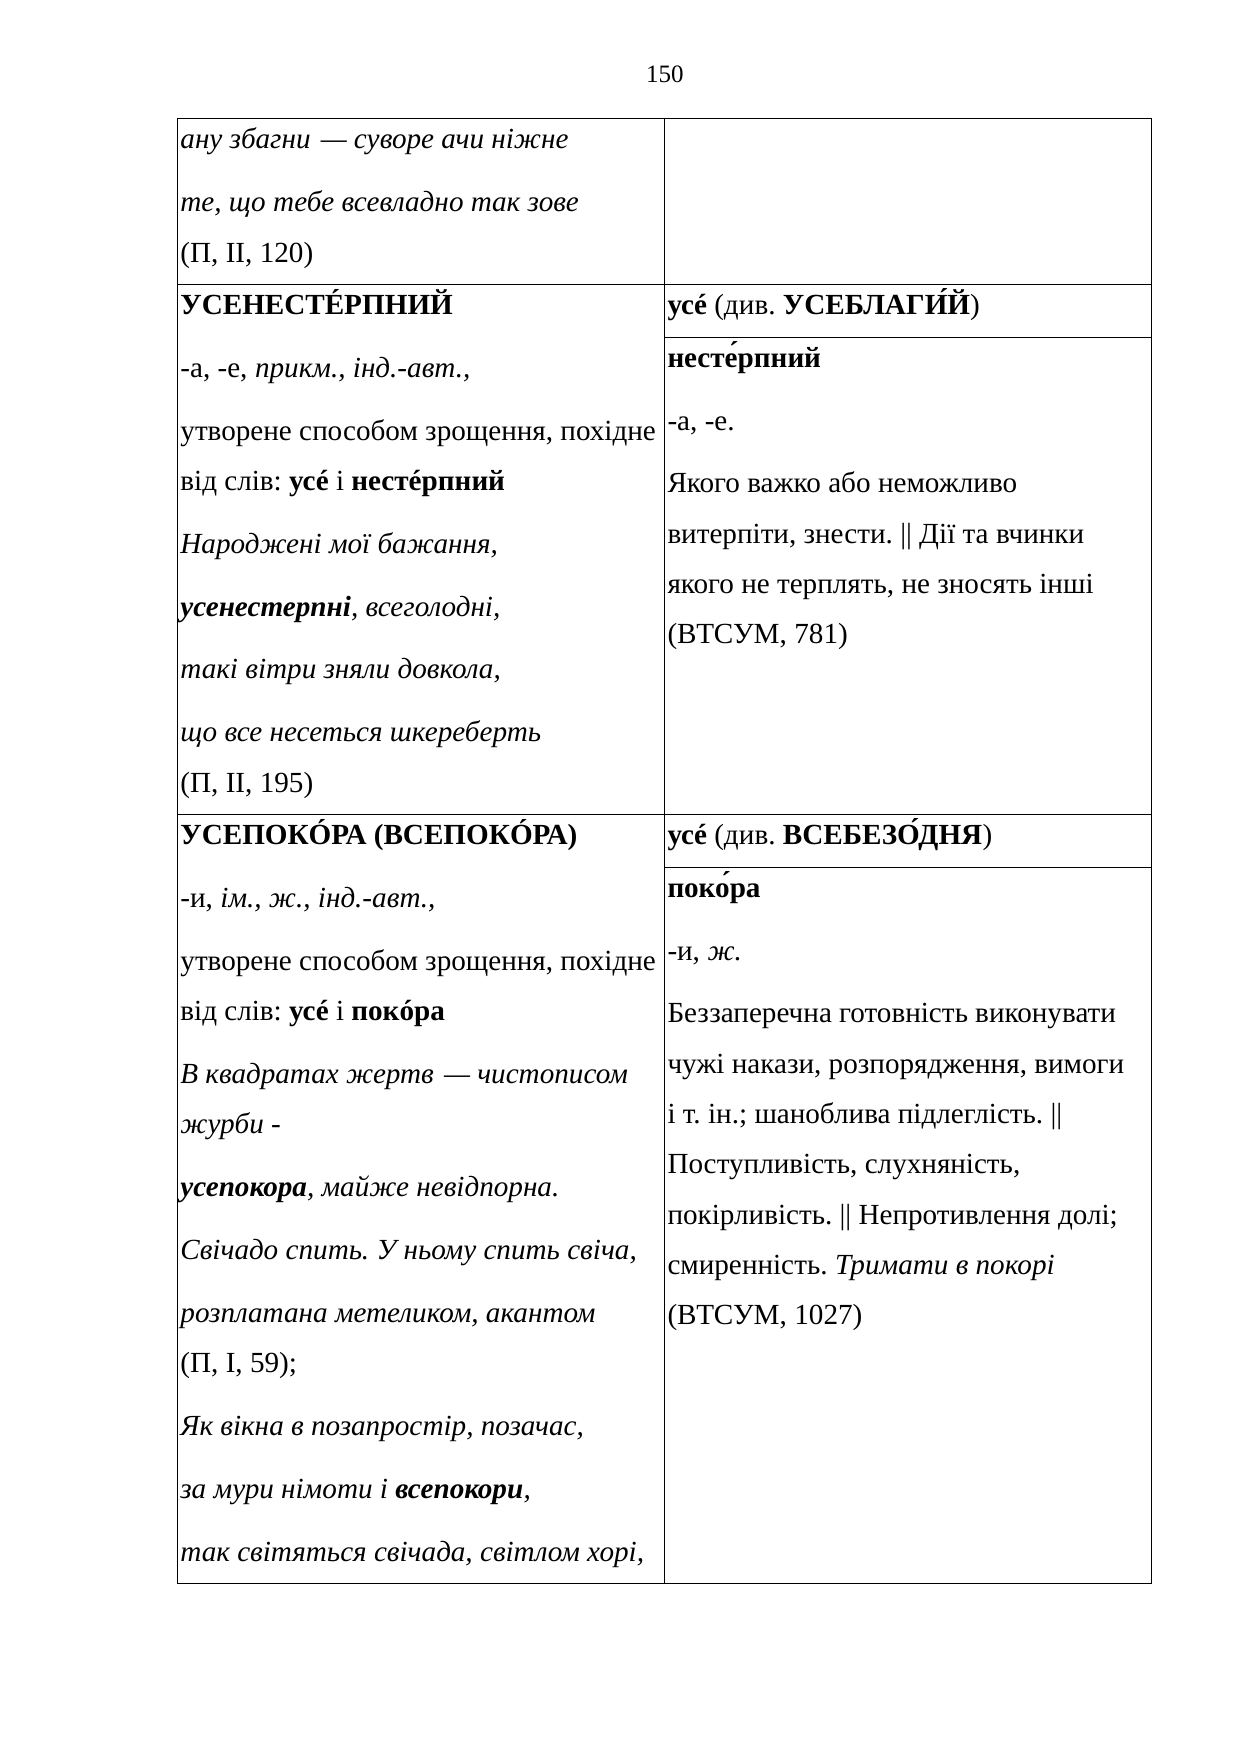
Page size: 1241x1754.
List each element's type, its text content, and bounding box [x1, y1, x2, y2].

table_cell несте́рпний -а, -е. Якого важко або неможливо витерпіти, знести. || Дії та вчинки якого не терплять, не зносять інші (ВТСУМ, 781) [665, 338, 1151, 814]
table_cell [665, 119, 1151, 284]
table_cell УСЕПОКÓРА (ВСЕПОКÓРА) -и, ім., ж., інд.-авт., утворене способом зрощення, похідне від слів: усé і покóра В квадратах жертв — чистописом журби - усепокора, майже невідпорна. Свічадо спить. У ньому спить свіча, розплатана метеликом, акантом (П, І, 59); Як вікна в позапростір, позачас, за мури німоти і всепокори, так світяться свічада, світлом хорі, [178, 815, 664, 1583]
table_cell УСЕНЕСТÉРПНИЙ -а, -е, прикм., інд.-авт., утворене способом зрощення, похідне від слів: усé і нестéрпний Народжені мої бажання, усенестерпні, всеголодні, такі вітри зняли довкола, що все несеться шкереберть (П, ІІ, 195) [178, 285, 664, 814]
table_cell ану збагни — суворе ачи ніжне те, що тебе всевладно так зове (П, ІІ, 120) [178, 119, 664, 284]
table_cell поко́ра -и, ж. Беззаперечна готовність виконувати чужі накази, розпорядження, вимоги і т. ін.; шаноблива підлеглість. || Поступливість, слухняність, покірливість. || Непротивлення долі; смиренність. Тримати в покорі (ВТСУМ, 1027) [665, 868, 1151, 1583]
table_cell усé (див. ВСЕБЕЗО́ДНЯ) [665, 815, 1151, 866]
table_cell усé (див. УСЕБЛАГИ́Й) [665, 285, 1151, 336]
